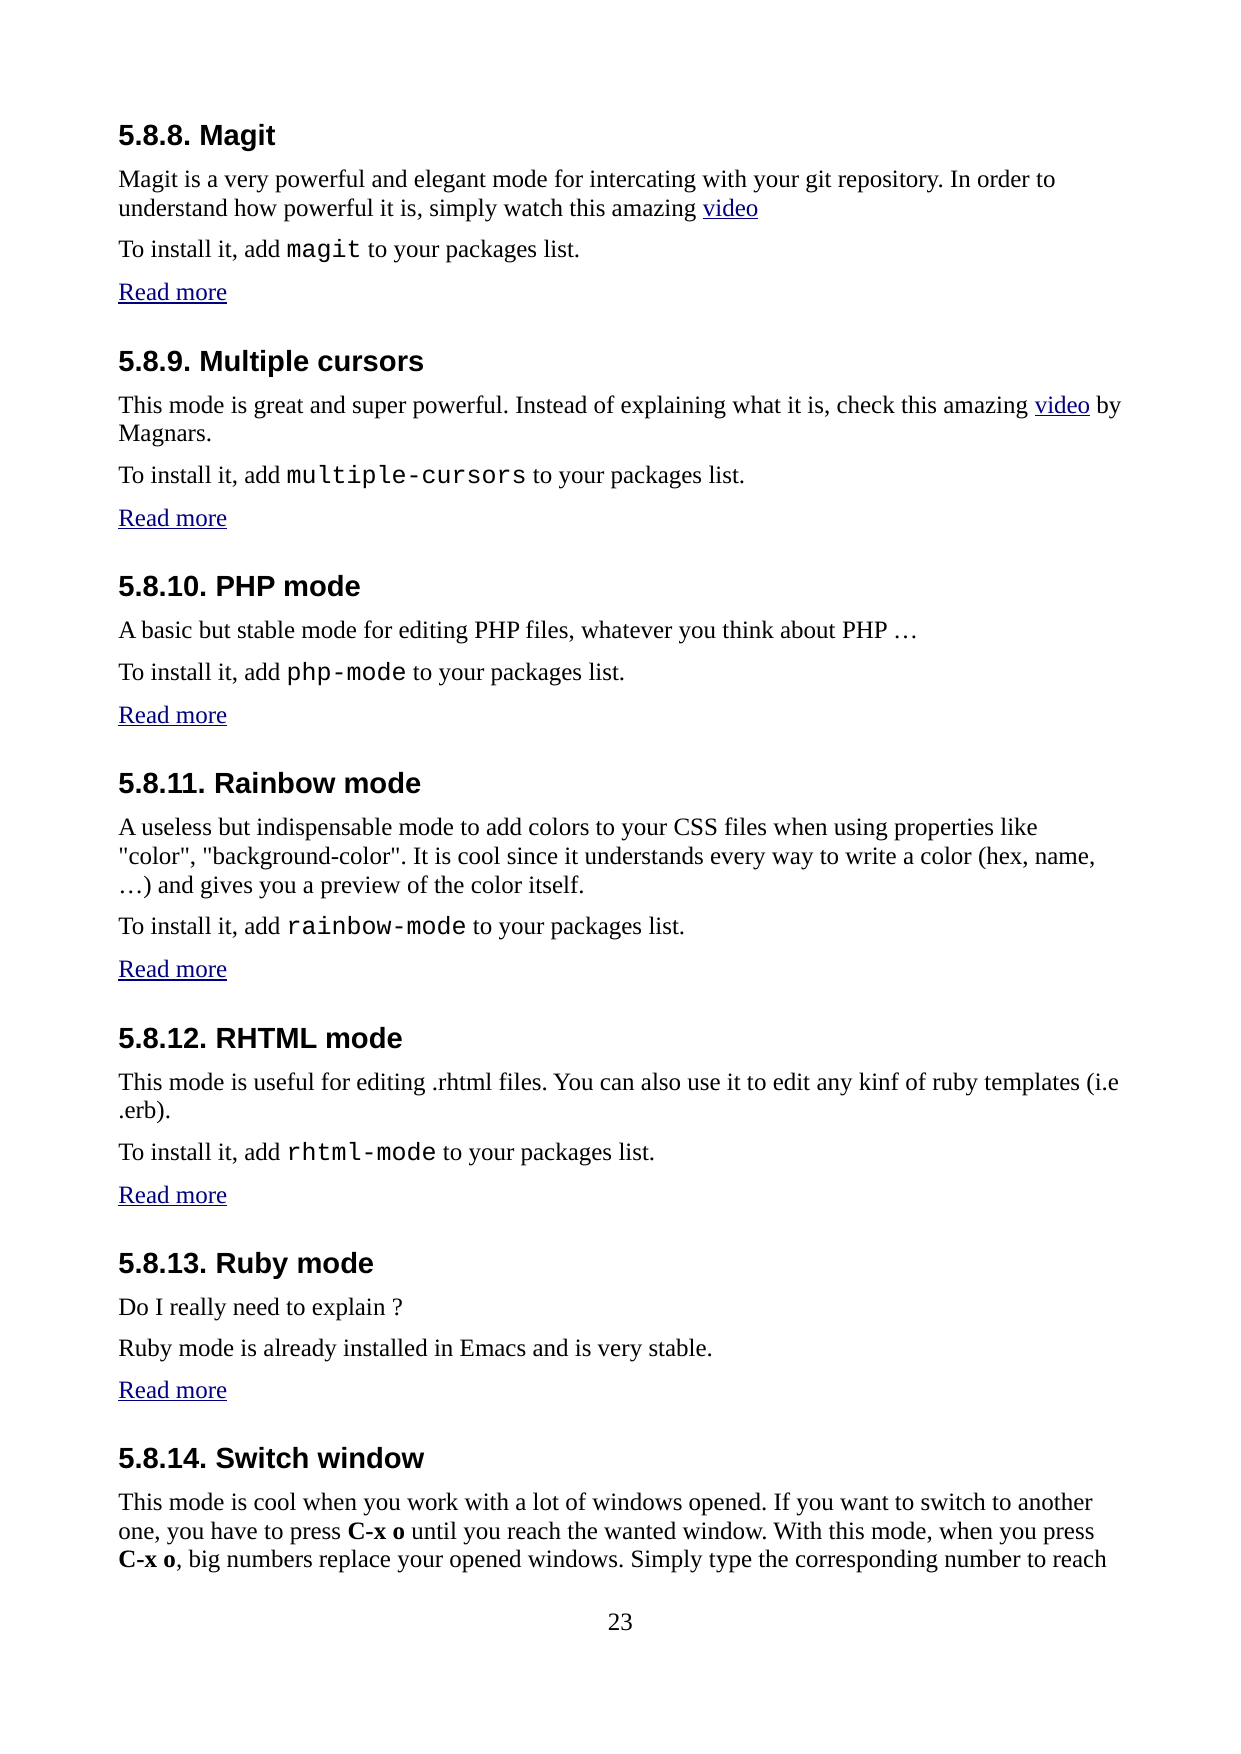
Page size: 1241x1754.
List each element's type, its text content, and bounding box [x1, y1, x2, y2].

subtitle Rainbow mode [118, 766, 1122, 800]
subtitle PHP mode [118, 569, 1122, 603]
text To install it, add rainbow-mode to your packages list. [118, 911, 1122, 942]
text Read more [118, 954, 1122, 983]
subtitle Ruby mode [118, 1246, 1122, 1280]
text Do I really need to explain ? [118, 1292, 1122, 1321]
subtitle Magit [118, 118, 1122, 152]
text Read more [118, 700, 1122, 729]
text Read more [118, 1180, 1122, 1209]
text This mode is cool when you work with a lot of windows opened. If you want to switch to another one, you have to press C-x o until you reach the wanted window. With this mode, when you press C-x o, big numbers replace your opened windows. Simply type the corresponding number to reach [118, 1487, 1122, 1573]
subtitle Multiple cursors [118, 344, 1122, 377]
text Read more [118, 1375, 1122, 1403]
text Ruby mode is already installed in Emacs and is very stable. [118, 1333, 1122, 1362]
subtitle RHTML mode [118, 1021, 1122, 1054]
subtitle Switch window [118, 1441, 1122, 1474]
text Magit is a very powerful and elegant mode for intercating with your git repository. In order to understand how powerful it is, simply watch this amazing video [118, 164, 1122, 222]
text A basic but stable mode for editing PHP files, whatever you think about PHP … [118, 615, 1122, 644]
text A useless but indispensable mode to add colors to your CSS files when using properties like "color", "background-color". It is cool since it understands every way to write a color (hex, name, …) and gives you a preview of the color itself. [118, 812, 1122, 898]
text This mode is useful for editing .rhtml files. You can also use it to edit any kinf of ruby templates (i.e .erb). [118, 1067, 1122, 1124]
text This mode is great and super powerful. Instead of explaining what it is, check this amazing video by Magnars. [118, 390, 1122, 447]
text Read more [118, 277, 1122, 306]
text Read more [118, 503, 1122, 532]
text To install it, add rhtml-mode to your packages list. [118, 1137, 1122, 1167]
text To install it, add php-mode to your packages list. [118, 657, 1122, 687]
text To install it, add multiple-cursors to your packages list. [118, 460, 1122, 491]
text To install it, add magit to your packages list. [118, 234, 1122, 265]
